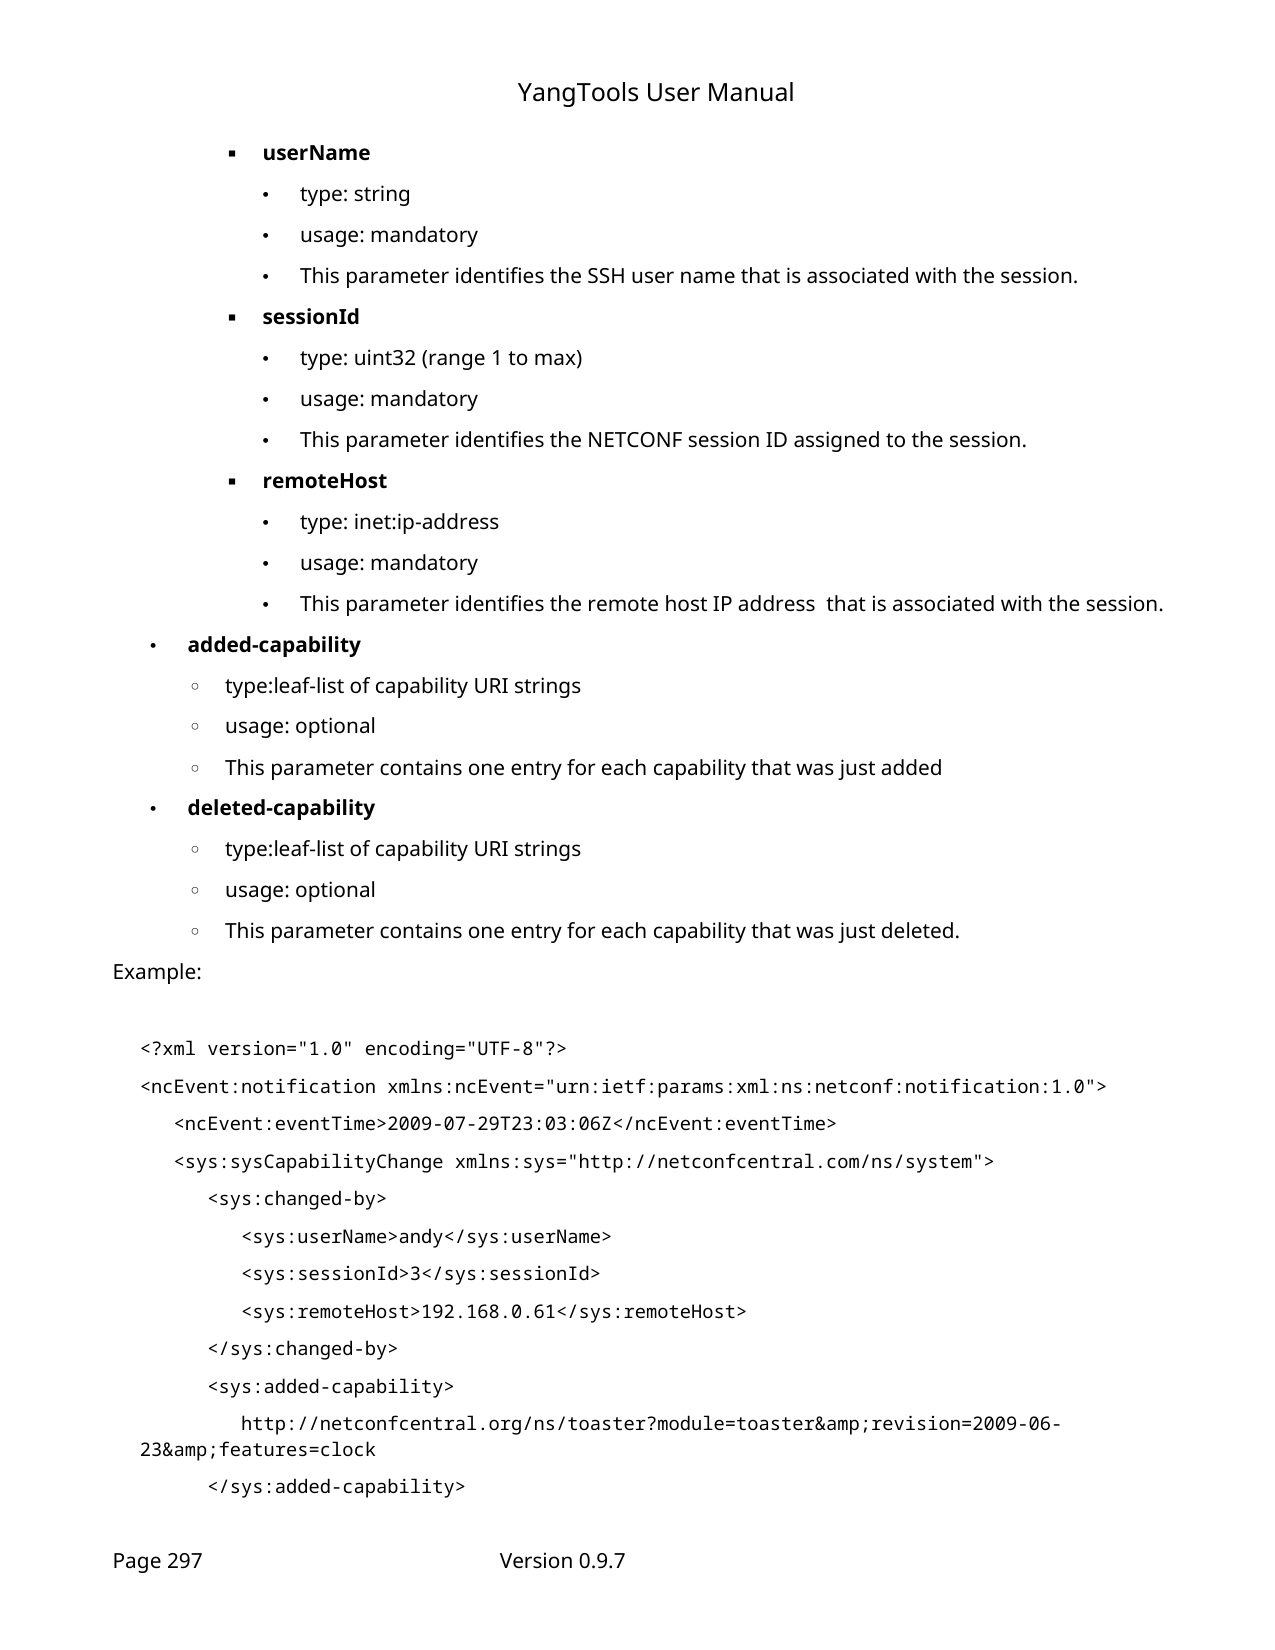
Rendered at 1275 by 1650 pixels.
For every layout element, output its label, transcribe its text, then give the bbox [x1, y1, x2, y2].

list usage: optional [187, 712, 1200, 740]
list This parameter identifies the NETCONF session ID assigned to the session. [262, 425, 1200, 453]
text http://netconfcentral.org/ns/toaster?module=toaster&amp;revision=2009-06-23&amp;features=clock [139, 1411, 1200, 1462]
text <?xml version="1.0" encoding="UTF-8"?> [139, 1036, 1200, 1061]
list usage: mandatory [262, 548, 1200, 576]
list added-capability [150, 630, 1200, 658]
text <sys:userName>andy</sys:userName> [139, 1223, 1200, 1249]
list type: inet:ip-address [262, 507, 1200, 535]
list type: string [262, 179, 1200, 208]
list usage: optional [187, 875, 1200, 904]
list This parameter identifies the SSH user name that is associated with the session. [262, 261, 1200, 290]
text </sys:added-capability> [139, 1474, 1200, 1499]
list deleted-capability [150, 793, 1200, 822]
list This parameter contains one entry for each capability that was just added [187, 753, 1200, 781]
list This parameter identifies the remote host IP address that is associated with the session. [262, 589, 1200, 617]
text <sys:added-capability> [139, 1373, 1200, 1399]
list userName [225, 138, 1200, 167]
text <sys:sysCapabilityChange xmlns:sys="http://netconfcentral.com/ns/system"> [139, 1148, 1200, 1174]
text <ncEvent:notification xmlns:ncEvent="urn:ietf:params:xml:ns:netconf:notification:1.0"> [139, 1073, 1200, 1099]
list sessionId [225, 302, 1200, 331]
list usage: mandatory [262, 384, 1200, 413]
text Example: [112, 957, 1200, 986]
list type:leaf-list of capability URI strings [187, 671, 1200, 699]
list usage: mandatory [262, 220, 1200, 249]
text </sys:changed-by> [139, 1336, 1200, 1361]
list type: uint32 (range 1 to max) [262, 343, 1200, 372]
text <sys:remoteHost>192.168.0.61</sys:remoteHost> [139, 1298, 1200, 1324]
text <sys:changed-by> [139, 1186, 1200, 1211]
text <sys:sessionId>3</sys:sessionId> [139, 1261, 1200, 1286]
list This parameter contains one entry for each capability that was just deleted. [187, 916, 1200, 945]
list remoteHost [225, 466, 1200, 494]
text <ncEvent:eventTime>2009-07-29T23:03:06Z</ncEvent:eventTime> [139, 1111, 1200, 1136]
list type:leaf-list of capability URI strings [187, 834, 1200, 863]
